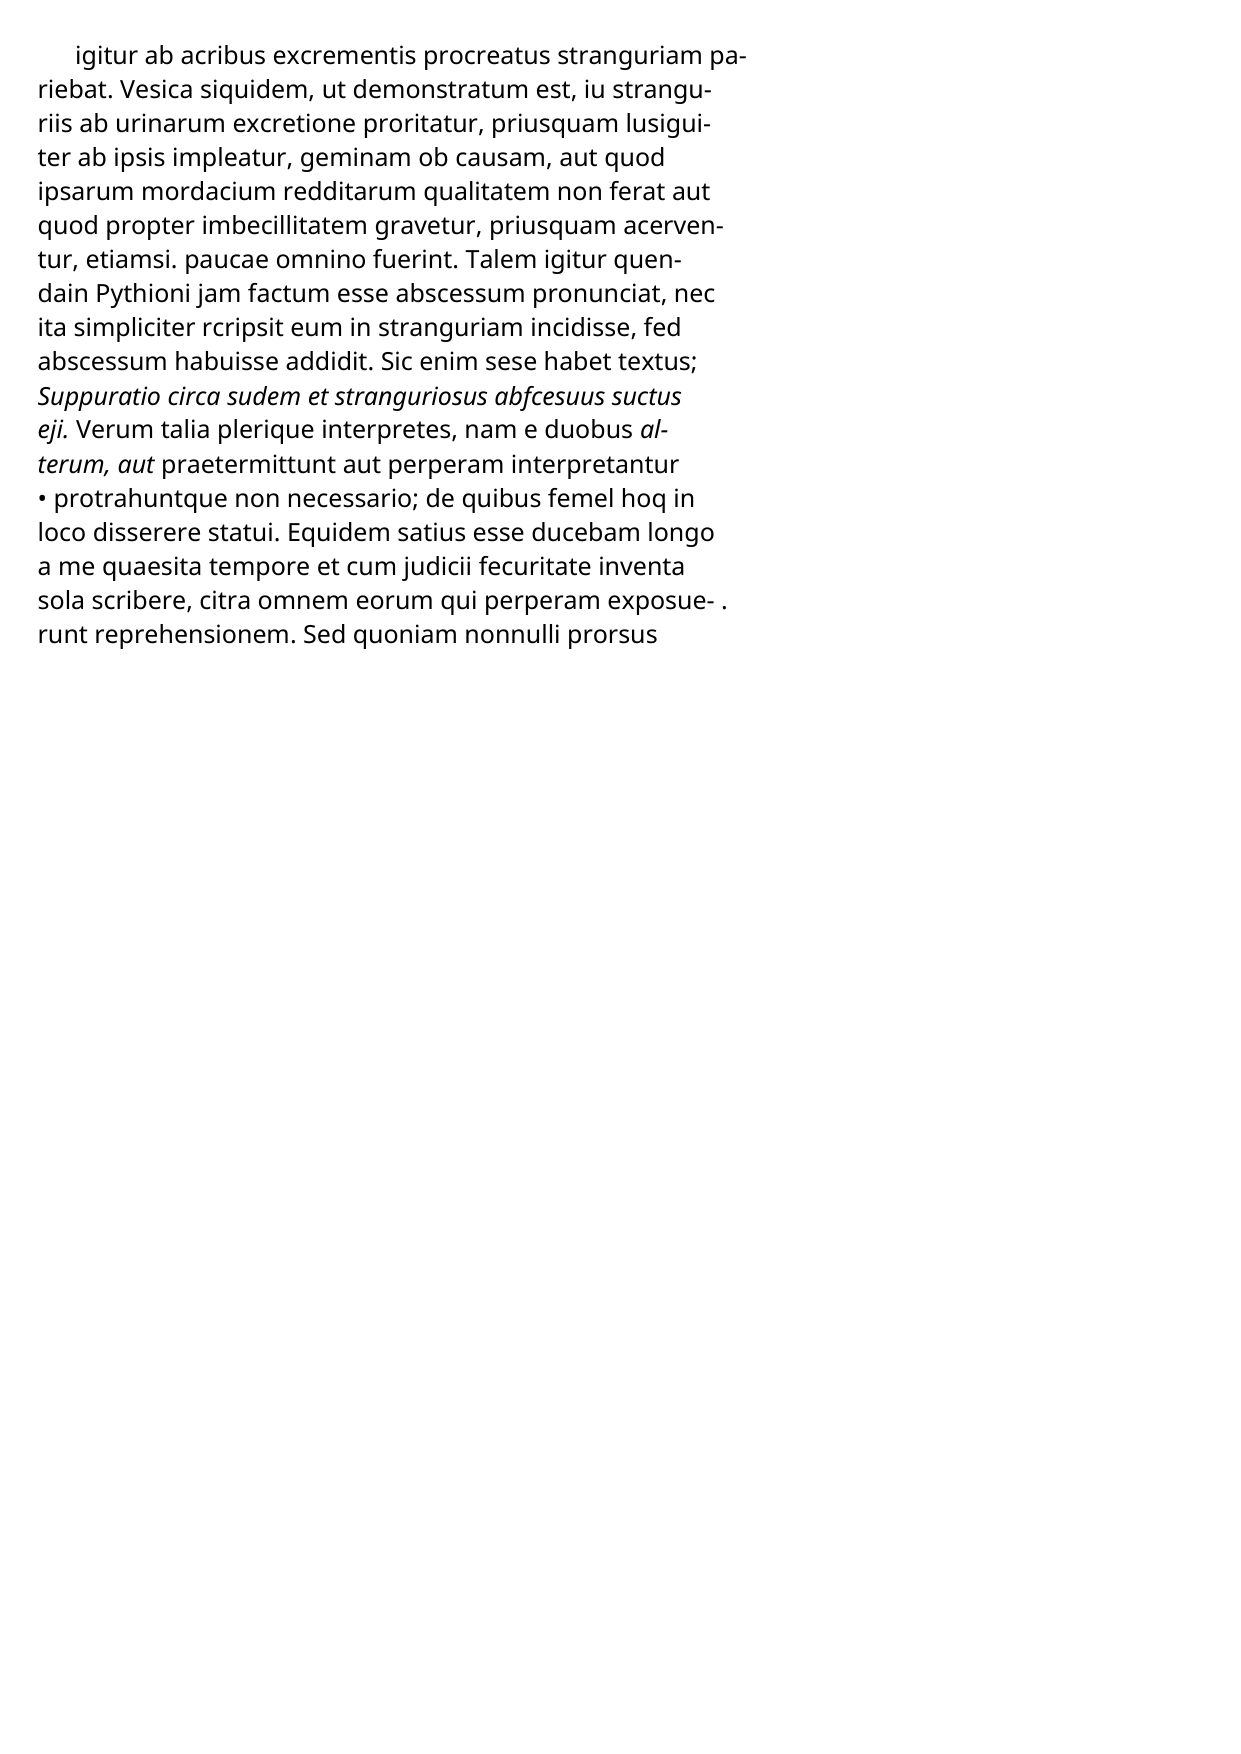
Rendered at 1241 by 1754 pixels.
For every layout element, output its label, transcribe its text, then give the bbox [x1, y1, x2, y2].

text igitur ab acribus excrementis procreatus stranguriam pa- riebat. Vesica siquidem, ut demonstratum est, iu strangu- riis ab urinarum excretione proritatur, priusquam lusigui- ter ab ipsis impleatur, geminam ob causam, aut quod ipsarum mordacium redditarum qualitatem non ferat aut quod propter imbecillitatem gravetur, priusquam acerven- tur, etiamsi. paucae omnino fuerint. Talem igitur quen- dain Pythioni jam factum esse abscessum pronunciat, nec ita simpliciter rcripsit eum in stranguriam incidisse, fed abscessum habuisse addidit. Sic enim sese habet textus; Suppuratio circa sudem et stranguriosus abfcesuus suctus eji. Verum talia plerique interpretes, nam e duobus al- terum, aut praetermittunt aut perperam interpretantur • protrahuntque non necessario; de quibus femel hoq in loco disserere statui. Equidem satius esse ducebam longo a me quaesita tempore et cum judicii fecuritate inventa sola scribere, citra omnem eorum qui perperam exposue- . runt reprehensionem. Sed quoniam nonnulli prorsus [37, 37, 1203, 651]
